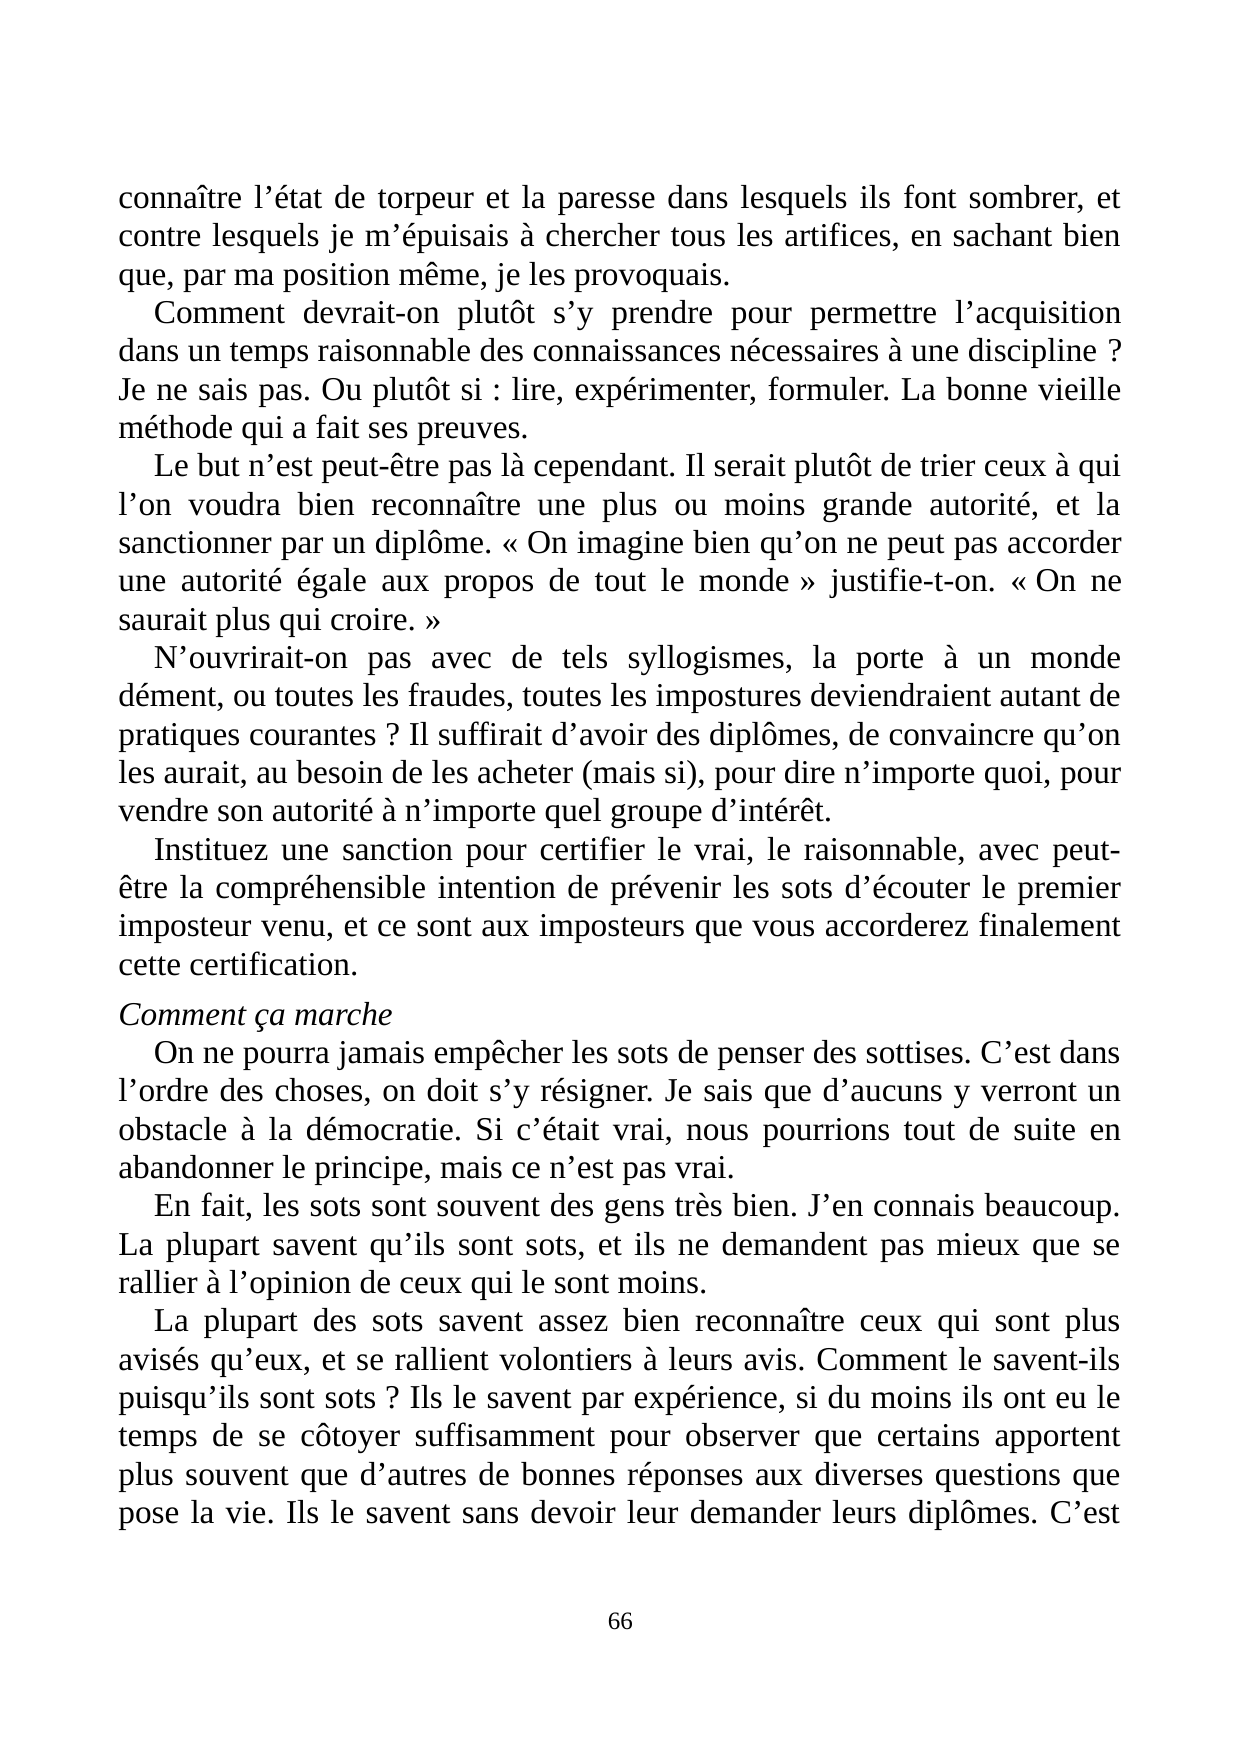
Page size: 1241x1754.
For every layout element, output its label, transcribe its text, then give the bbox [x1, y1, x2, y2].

text On ne pourra jamais empêcher les sots de penser des sottises. C’est dans l’ordre des choses, on doit s’y résigner. Je sais que d’aucuns y verront un obstacle à la démocratie. Si c’était vrai, nous pourrions tout de suite en abandonner le principe, mais ce n’est pas vrai. [118, 1032, 1122, 1186]
text Instituez une sanction pour certifier le vrai, le raisonnable, avec peut-être la compréhensible intention de prévenir les sots d’écouter le premier imposteur venu, et ce sont aux imposteurs que vous accorderez finalement cette certification. [118, 829, 1122, 982]
subtitle Comment ça marche [118, 994, 1122, 1032]
text La plupart des sots savent assez bien reconnaître ceux qui sont plus avisés qu’eux, et se rallient volontiers à leurs avis. Comment le savent-ils puisqu’ils sont sots ? Ils le savent par expérience, si du moins ils ont eu le temps de se côtoyer suffisamment pour observer que certains apportent plus souvent que d’autres de bonnes réponses aux diverses questions que pose la vie. Ils le savent sans devoir leur demander leurs diplômes. C’est [118, 1301, 1122, 1531]
text Le but n’est peut-être pas là cependant. Il serait plutôt de trier ceux à qui l’on voudra bien reconnaître une plus ou moins grande autorité, et la sanctionner par un diplôme. « On imagine bien qu’on ne peut pas accorder une autorité égale aux propos de tout le monde » justifie-t-on. « On ne saurait plus qui croire. » [118, 445, 1122, 637]
text Comment devrait-on plutôt s’y prendre pour permettre l’acquisition dans un temps raisonnable des connaissances nécessaires à une discipline ? Je ne sais pas. Ou plutôt si : lire, expérimenter, formuler. La bonne vieille méthode qui a fait ses preuves. [118, 292, 1122, 445]
text connaître l’état de torpeur et la paresse dans lesquels ils font sombrer, et contre lesquels je m’épuisais à chercher tous les artifices, en sachant bien que, par ma position même, je les provoquais. [118, 177, 1122, 292]
text N’ouvrirait-on pas avec de tels syllogismes, la porte à un monde dément, ou toutes les fraudes, toutes les impostures deviendraient autant de pratiques courantes ? Il suffirait d’avoir des diplômes, de convaincre qu’on les aurait, au besoin de les acheter (mais si), pour dire n’importe quoi, pour vendre son autorité à n’importe quel groupe d’intérêt. [118, 637, 1122, 829]
text En fait, les sots sont souvent des gens très bien. J’en connais beaucoup. La plupart savent qu’ils sont sots, et ils ne demandent pas mieux que se rallier à l’opinion de ceux qui le sont moins. [118, 1186, 1122, 1301]
